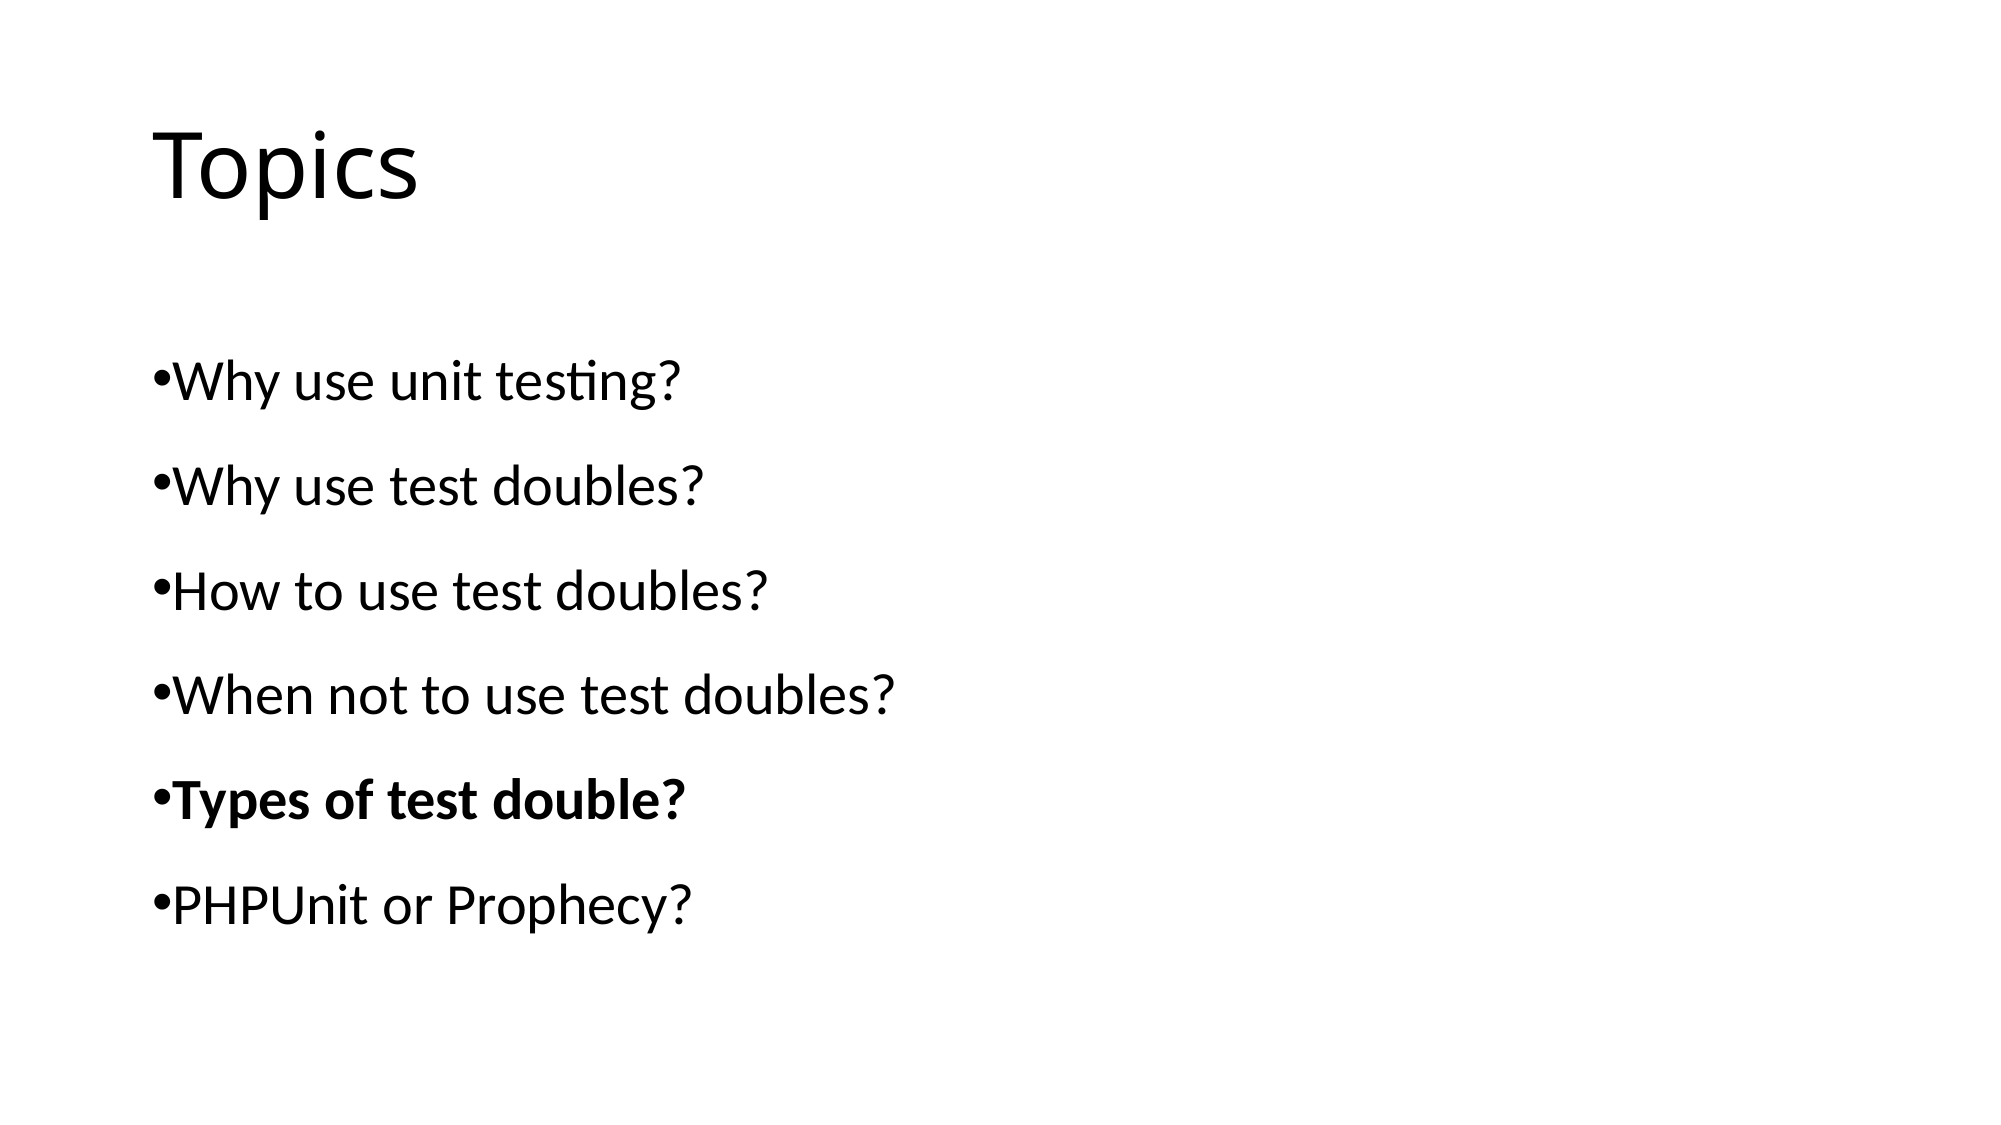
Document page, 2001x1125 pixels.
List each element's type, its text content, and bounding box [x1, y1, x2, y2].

text_box Why use unit testing? Why use test doubles? How to use test doubles? When not to use test doubles? Types of test double? PHPUnit or Prophecy? [137, 299, 1863, 1014]
text_box Topics [137, 59, 1863, 278]
